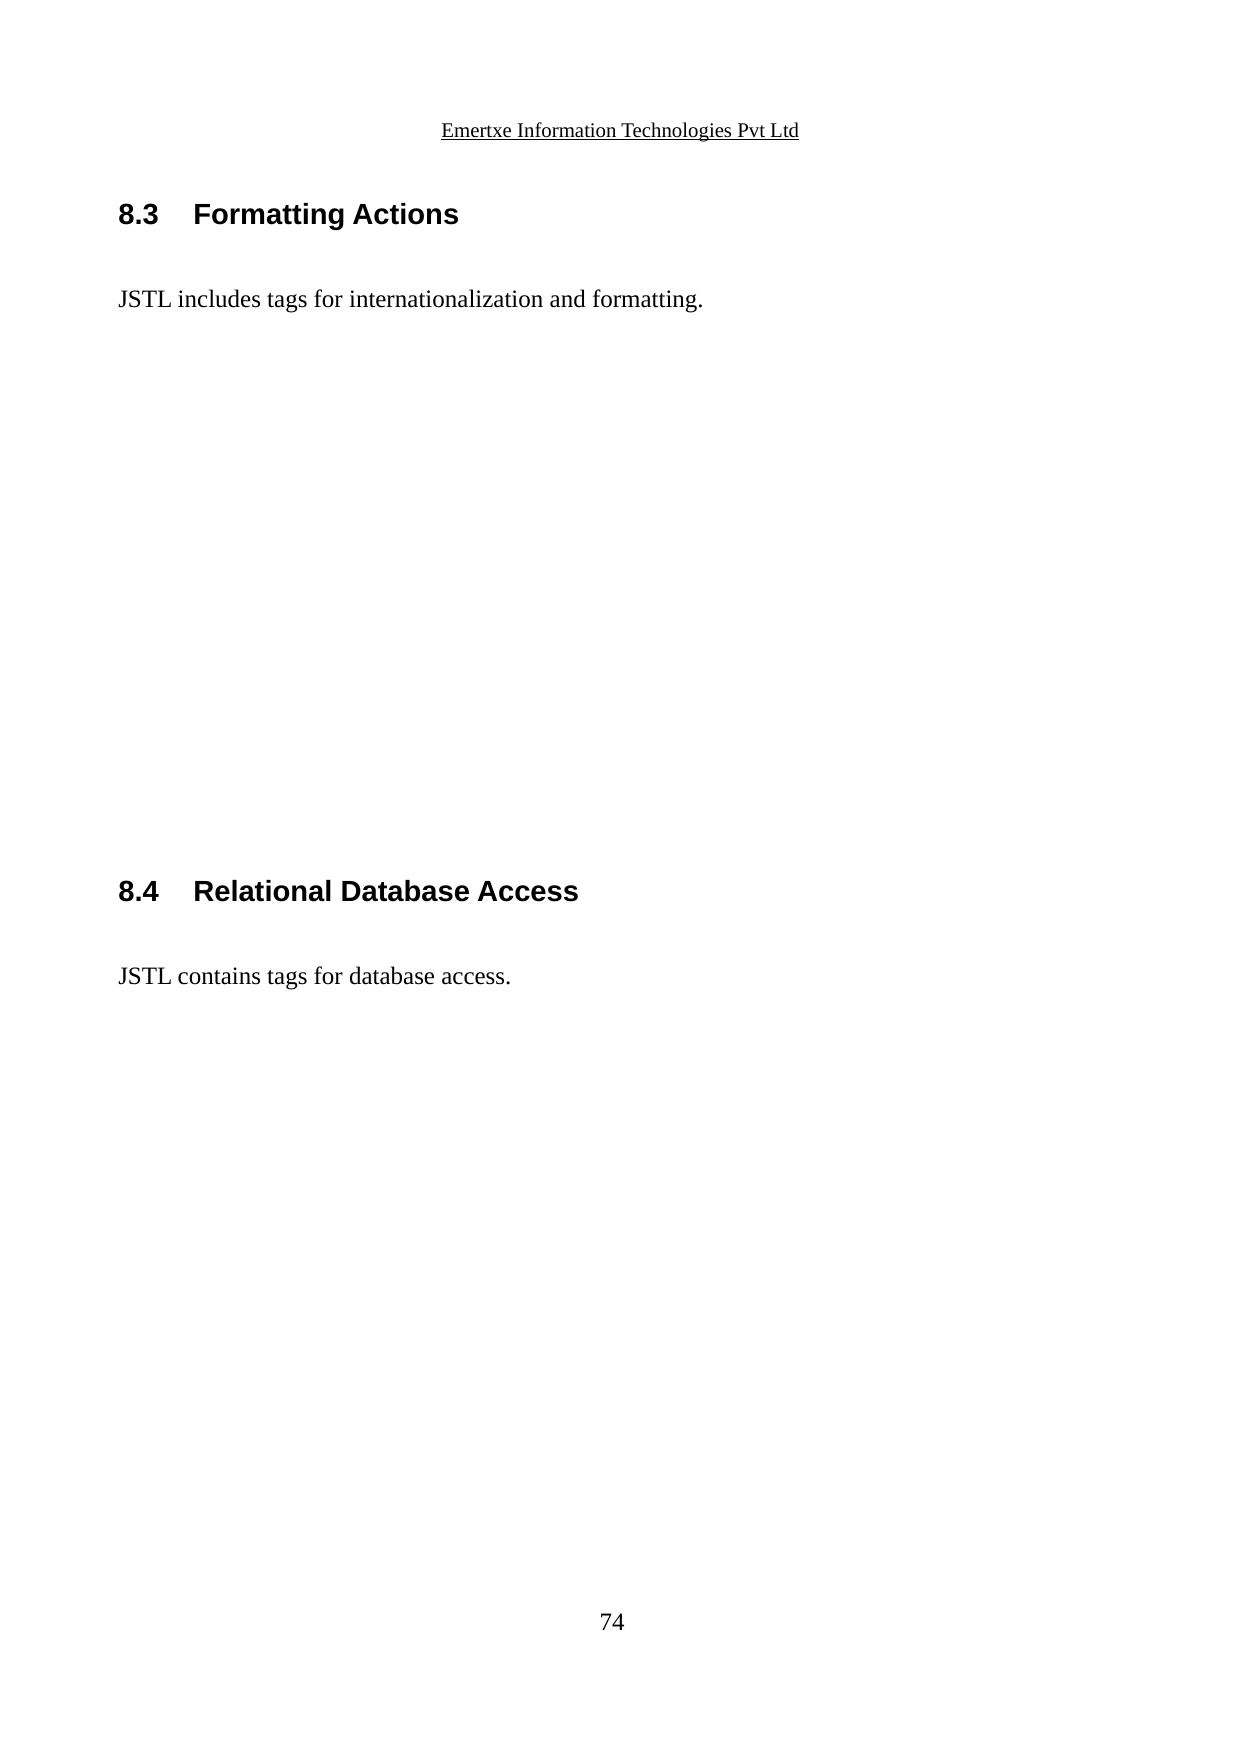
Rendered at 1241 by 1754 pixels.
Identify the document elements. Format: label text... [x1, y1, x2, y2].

text JSTL contains tags for database access. [118, 961, 1122, 990]
subtitle Formatting Actions [118, 197, 1122, 230]
subtitle Relational Database Access [118, 874, 1122, 907]
text JSTL includes tags for internationalization and formatting. [118, 284, 1122, 313]
